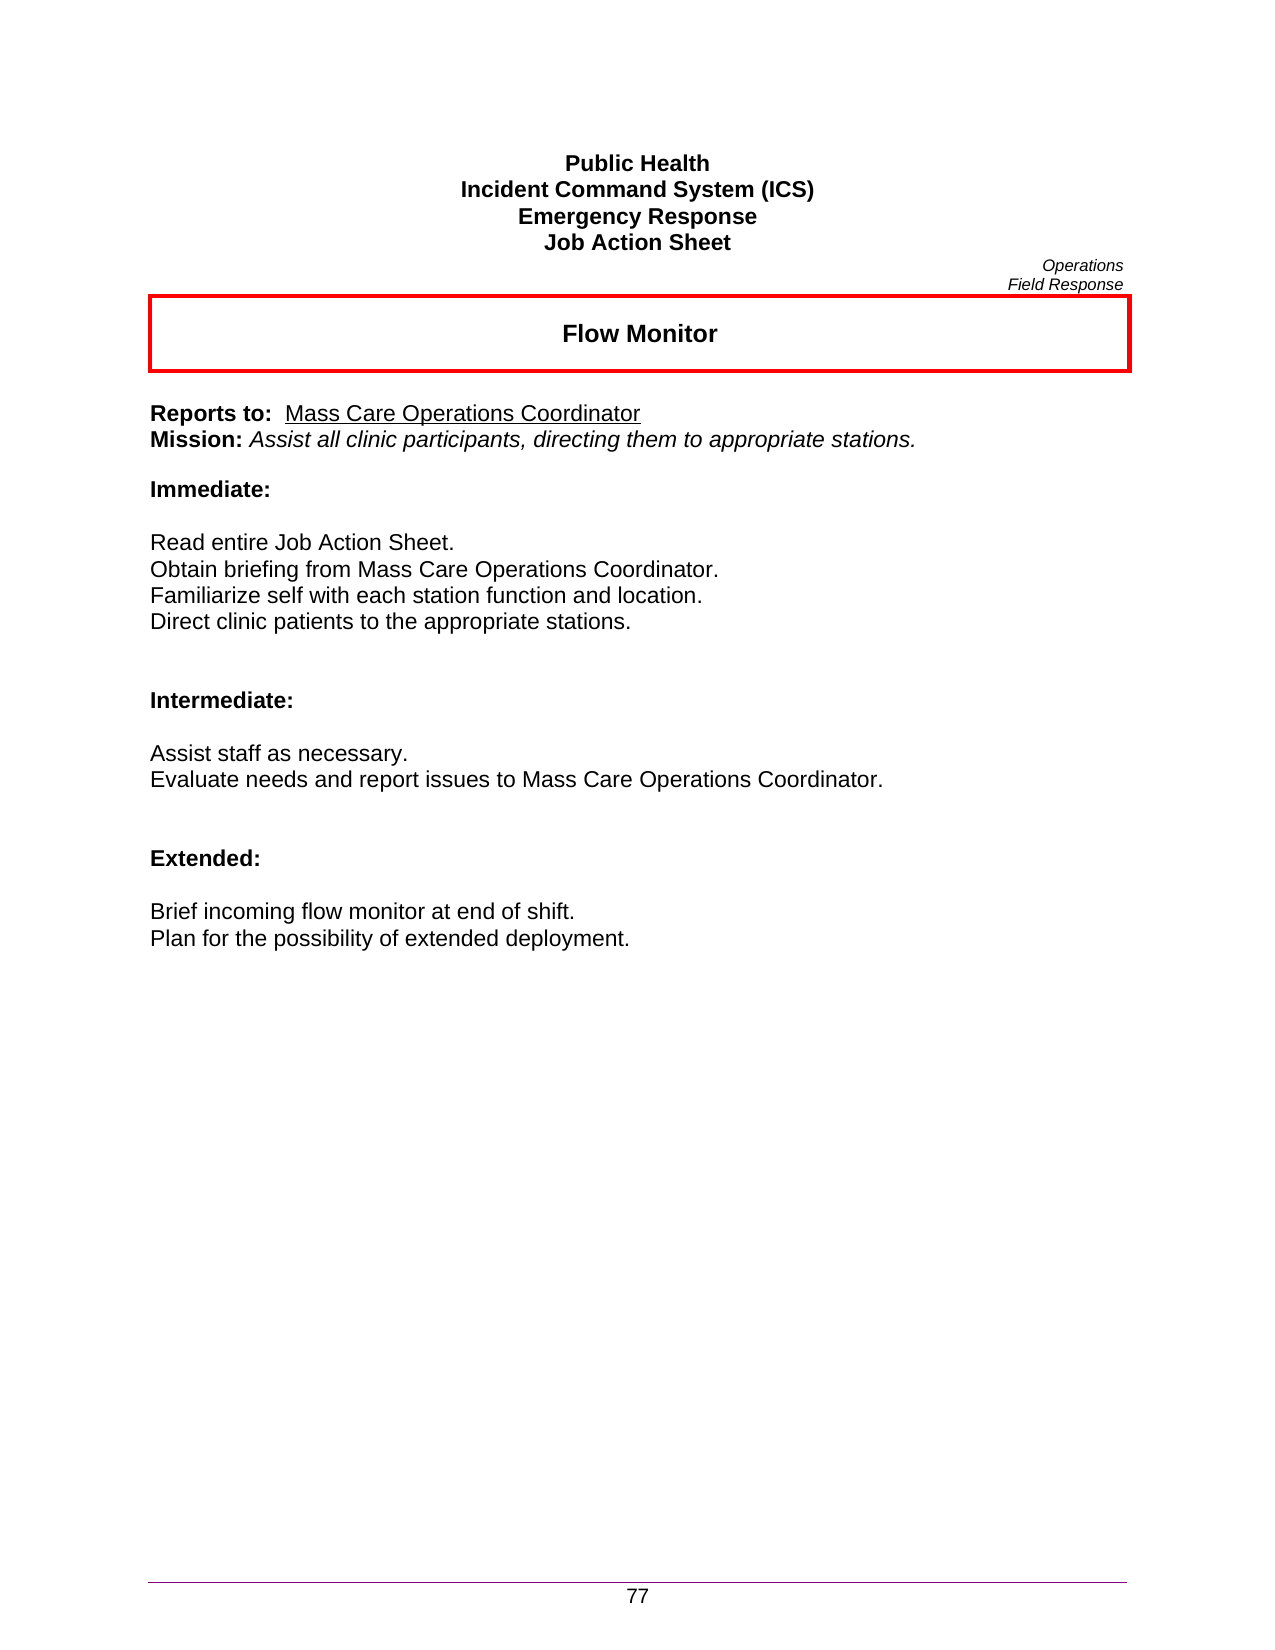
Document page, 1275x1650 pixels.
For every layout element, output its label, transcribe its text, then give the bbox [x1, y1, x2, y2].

text Operations [150, 255, 1125, 274]
subtitle Direct clinic patients to the appropriate stations. [150, 608, 1125, 634]
subtitle Read entire Job Action Sheet. [150, 529, 1125, 556]
subtitle Brief incoming flow monitor at end of shift. [150, 898, 1125, 924]
text Field Response [150, 274, 1125, 294]
text Immediate: [150, 476, 1125, 503]
text Extended: [150, 845, 1125, 872]
text Reports to: Mass Care Operations Coordinator [150, 400, 1125, 426]
text Intermediate: [150, 687, 1125, 714]
text Incident Command System (ICS) [150, 176, 1125, 203]
subtitle Obtain briefing from Mass Care Operations Coordinator. [150, 556, 1125, 582]
text Emergency Response [150, 203, 1125, 229]
subtitle Plan for the possibility of extended deployment. [150, 924, 1125, 951]
text Public Health [150, 150, 1125, 176]
subtitle Assist staff as necessary. [150, 740, 1125, 766]
subtitle Familiarize self with each station function and location. [150, 582, 1125, 608]
subtitle Evaluate needs and report issues to Mass Care Operations Coordinator. [150, 766, 1125, 793]
text Mission: Assist all clinic participants, directing them to appropriate stations. [150, 426, 1125, 452]
text Job Action Sheet [150, 229, 1125, 255]
table_header Flow Monitor [152, 298, 1127, 369]
